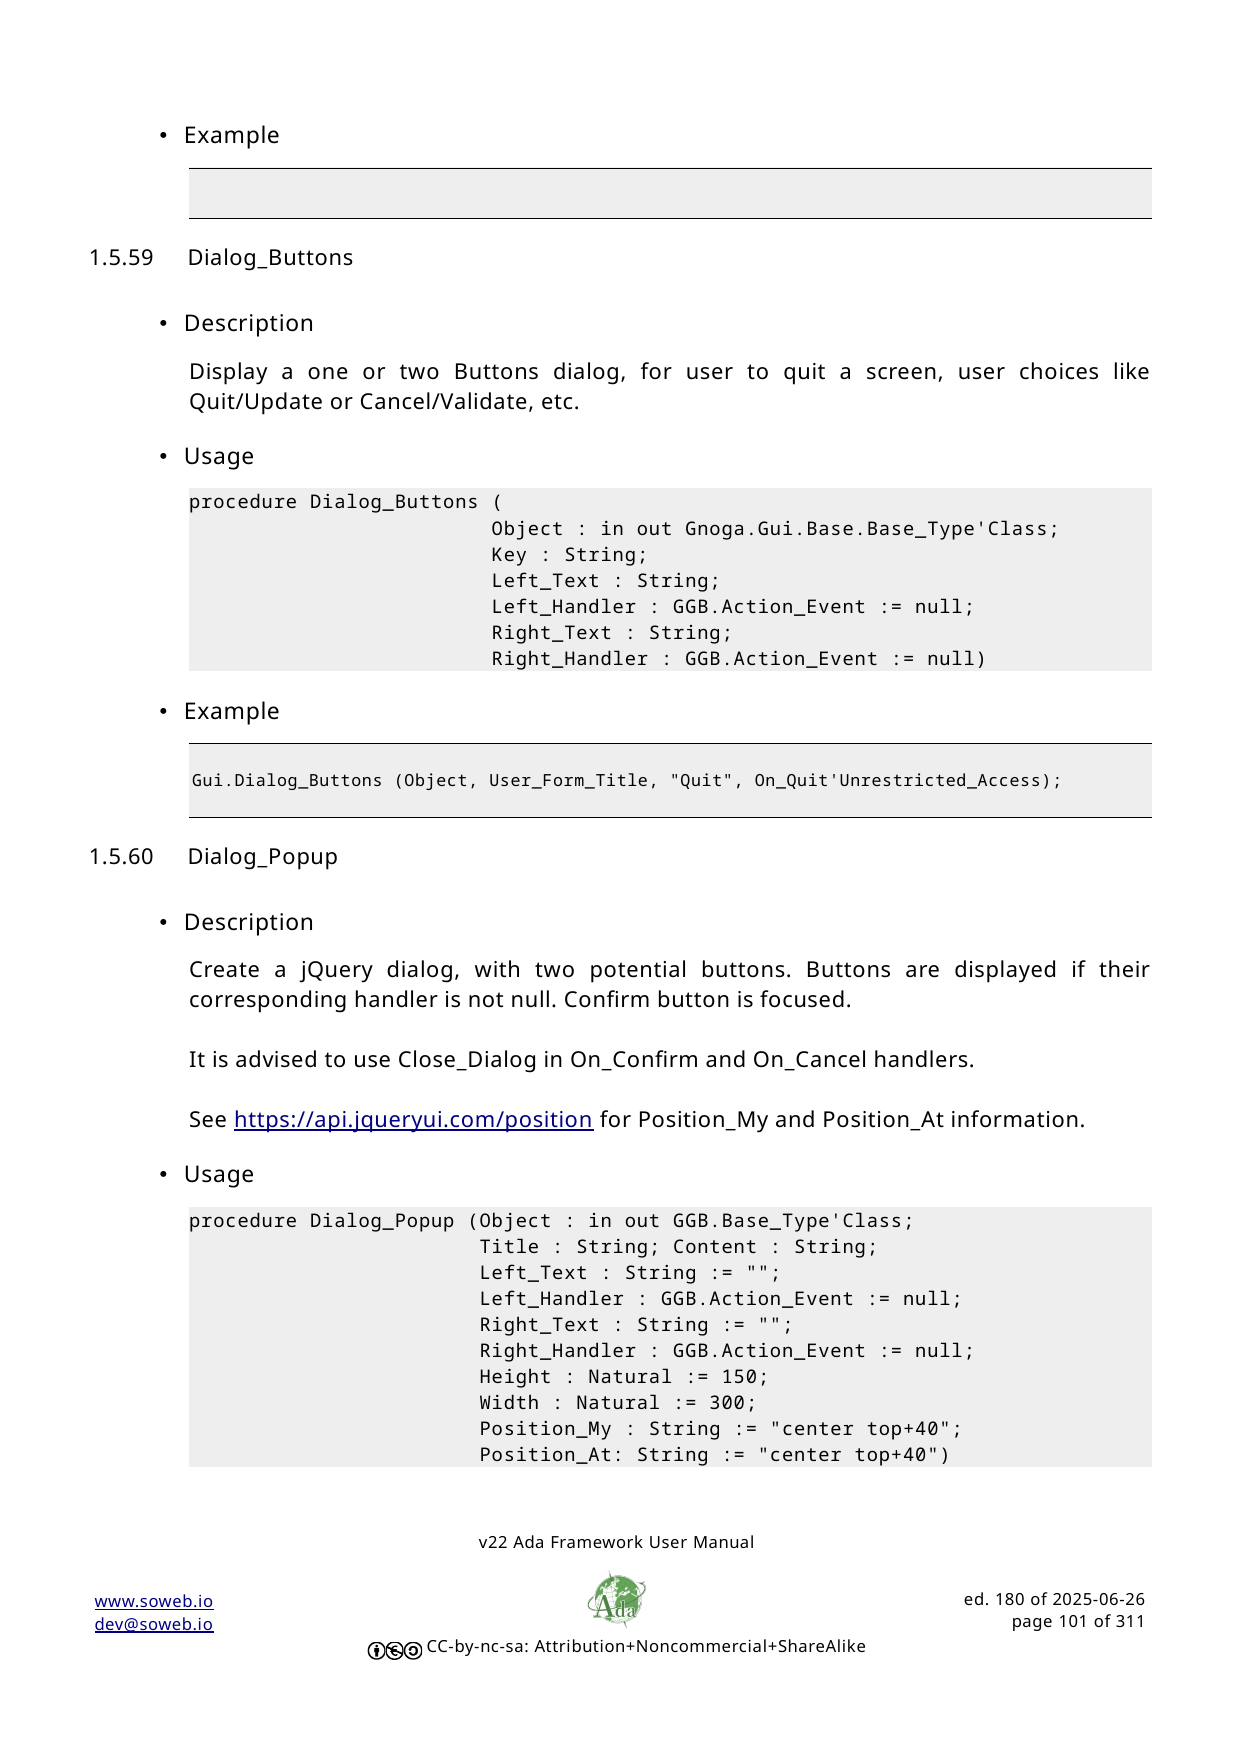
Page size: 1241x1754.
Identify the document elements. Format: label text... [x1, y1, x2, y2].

picture [587, 1570, 646, 1629]
text Position_At: String := "center top+40") [189, 1441, 1152, 1467]
text Right_Handler : GGB.Action_Event := null) [189, 645, 1152, 671]
text procedure Dialog_Buttons ( Object : in out Gnoga.Gui.Base.Base_Type'Class; [189, 488, 1152, 541]
text Display a one or two Buttons dialog, for user to quit a screen, user choices like Quit/Update or Cancel/Validate, etc. [189, 356, 1152, 416]
text Right_Handler : GGB.Action_Event := null; [189, 1337, 1152, 1363]
subtitle Example [159, 118, 1152, 150]
text Create a jQuery dialog, with two potential buttons. Buttons are displayed if their corresponding handler is not null. Confirm button is focused. [189, 954, 1152, 1014]
text Height : Natural := 150; [189, 1363, 1152, 1389]
text Width : Natural := 300; [189, 1389, 1152, 1415]
text Left_Text : String := ""; [189, 1259, 1152, 1285]
text See https://api.jqueryui.com/position for Position_My and Position_At information. [189, 1104, 1152, 1134]
list Gui.Dialog_Buttons (Object, User_Form_Title, "Quit", On_Quit'Unrestricted_Access); [189, 766, 1152, 817]
text Right_Text : String; [189, 619, 1152, 645]
text Left_Handler : GGB.Action_Event := null; [189, 1285, 1152, 1311]
text procedure Dialog_Popup (Object : in out GGB.Base_Type'Class; [189, 1207, 1152, 1233]
text Key : String; [189, 541, 1152, 567]
text Position_My : String := "center top+40"; [189, 1415, 1152, 1441]
subtitle Dialog_Popup [88, 841, 1152, 882]
picture [367, 1642, 423, 1660]
subtitle Example [159, 694, 1152, 726]
text Title : String; Content : String; [189, 1233, 1152, 1259]
subtitle Dialog_Buttons [88, 242, 1152, 283]
subtitle Description [159, 307, 1152, 338]
subtitle Usage [159, 439, 1152, 471]
text It is advised to use Close_Dialog in On_Confirm and On_Cancel handlers. [189, 1044, 1152, 1074]
subtitle Description [159, 905, 1152, 936]
subtitle Usage [159, 1158, 1152, 1189]
text Right_Text : String := ""; [189, 1311, 1152, 1337]
text Left_Text : String; Left_Handler : GGB.Action_Event := null; [189, 567, 1152, 619]
